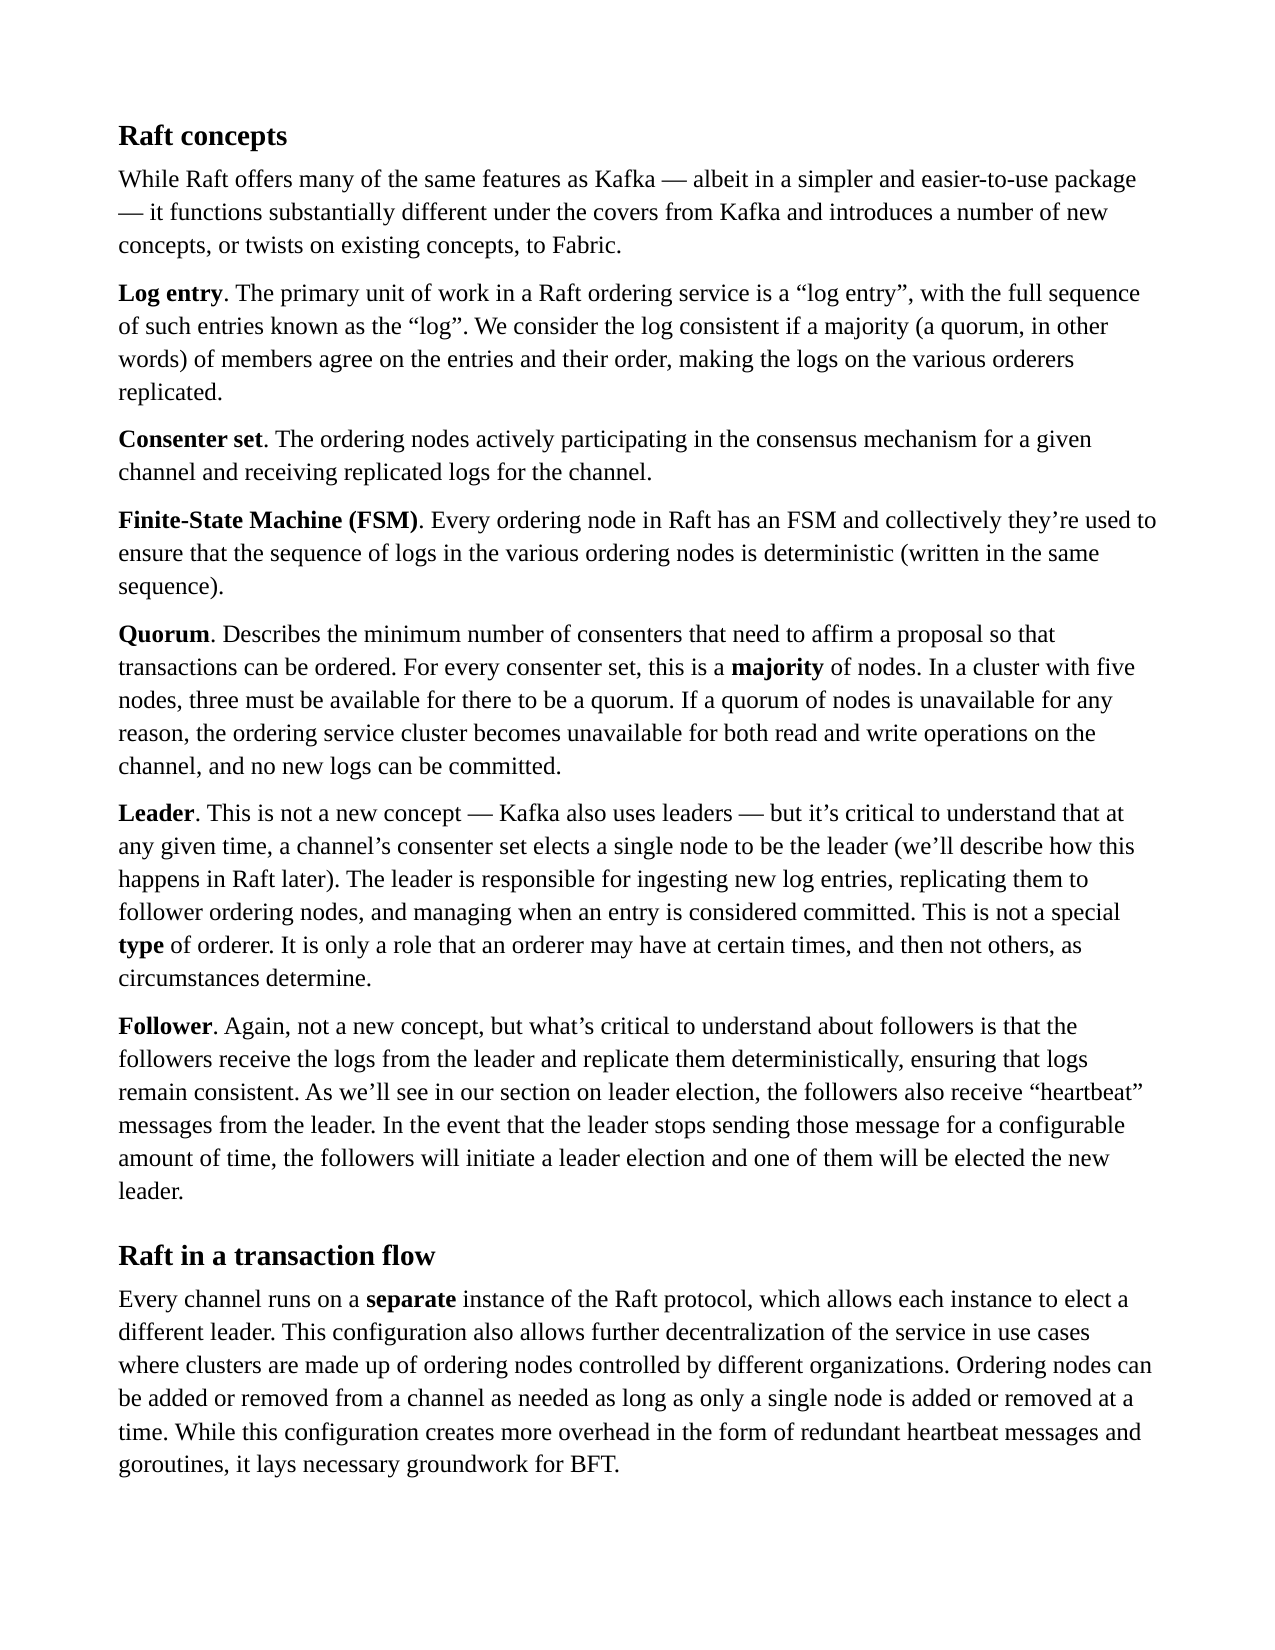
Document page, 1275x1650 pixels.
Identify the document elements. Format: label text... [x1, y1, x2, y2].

text Leader. This is not a new concept — Kafka also uses leaders — but it’s critical to understand that at any given time, a channel’s consenter set elects a single node to be the leader (we’ll describe how this happens in Raft later). The leader is responsible for ingesting new log entries, replicating them to follower ordering nodes, and managing when an entry is considered committed. This is not a special type of orderer. It is only a role that an orderer may have at certain times, and then not others, as circumstances determine. [118, 798, 1157, 992]
subtitle Raft in a transaction flow [118, 1238, 1157, 1272]
subtitle Raft concepts [118, 118, 1157, 152]
text Finite-State Machine (FSM). Every ordering node in Raft has an FSM and collectively they’re used to ensure that the sequence of logs in the various ordering nodes is deterministic (written in the same sequence). [118, 505, 1157, 600]
text Log entry. The primary unit of work in a Raft ordering service is a “log entry”, with the full sequence of such entries known as the “log”. We consider the log consistent if a majority (a quorum, in other words) of members agree on the entries and their order, making the logs on the various orderers replicated. [118, 278, 1157, 406]
text Quorum. Describes the minimum number of consenters that need to affirm a proposal so that transactions can be ordered. For every consenter set, this is a majority of nodes. In a cluster with five nodes, three must be available for there to be a quorum. If a quorum of nodes is unavailable for any reason, the ordering service cluster becomes unavailable for both read and write operations on the channel, and no new logs can be committed. [118, 619, 1157, 779]
text Every channel runs on a separate instance of the Raft protocol, which allows each instance to elect a different leader. This configuration also allows further decentralization of the service in use cases where clusters are made up of ordering nodes controlled by different organizations. Ordering nodes can be added or removed from a channel as needed as long as only a single node is added or removed at a time. While this configuration creates more overhead in the form of redundant heartbeat messages and goroutines, it lays necessary groundwork for BFT. [118, 1284, 1157, 1478]
text Consenter set. The ordering nodes actively participating in the consensus mechanism for a given channel and receiving replicated logs for the channel. [118, 424, 1157, 486]
text Follower. Again, not a new concept, but what’s critical to understand about followers is that the followers receive the logs from the leader and replicate them deterministically, ensuring that logs remain consistent. As we’ll see in our section on leader election, the followers also receive “heartbeat” messages from the leader. In the event that the leader stops sending those message for a configurable amount of time, the followers will initiate a leader election and one of them will be elected the new leader. [118, 1011, 1157, 1205]
text While Raft offers many of the same features as Kafka — albeit in a simpler and easier-to-use package — it functions substantially different under the covers from Kafka and introduces a number of new concepts, or twists on existing concepts, to Fabric. [118, 164, 1157, 259]
